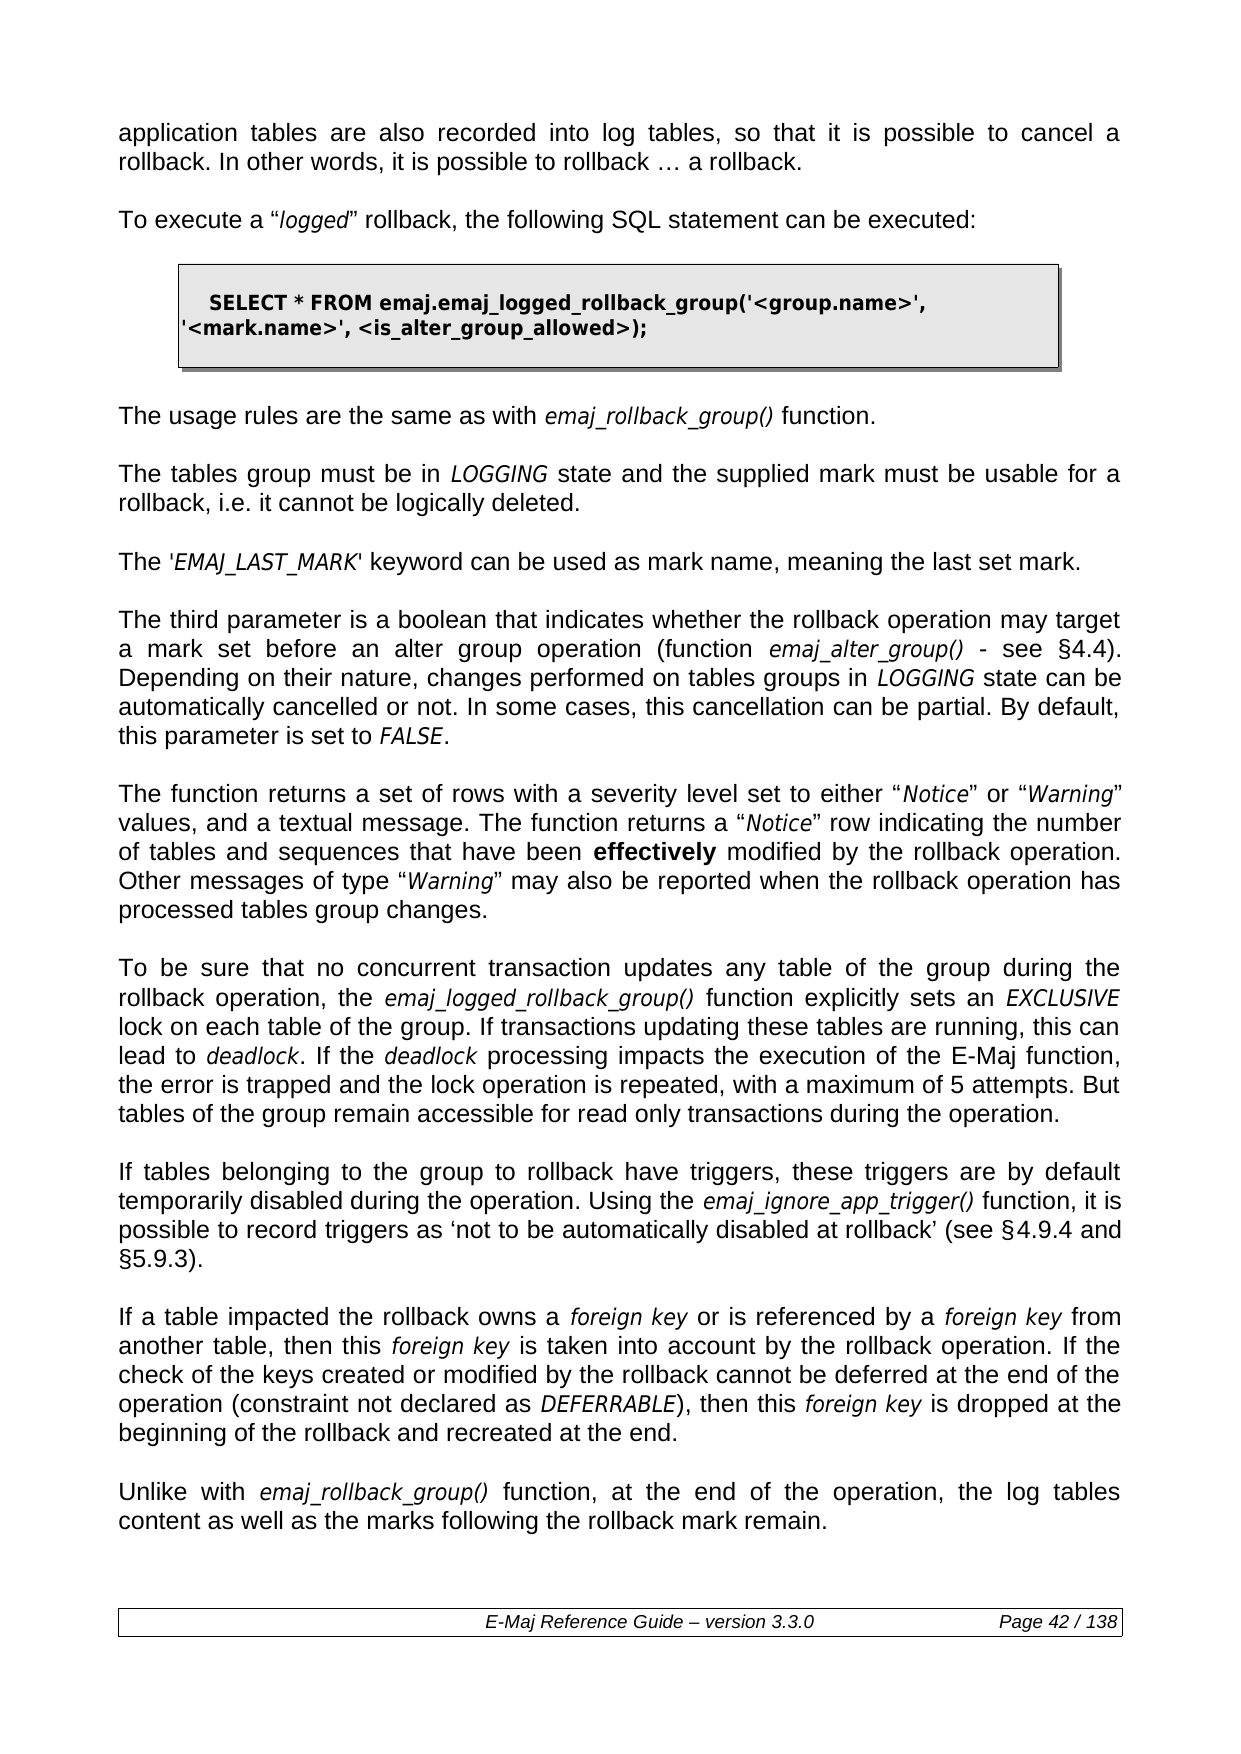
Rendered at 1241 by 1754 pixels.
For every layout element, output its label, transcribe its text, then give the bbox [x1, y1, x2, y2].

text The function returns a set of rows with a severity level set to either “Notice” or “Warning” values, and a textual message. The function returns a “Notice” row indicating the number of tables and sequences that have been effectively modified by the rollback operation. Other messages of type “Warning” may also be reported when the rollback operation has processed tables group changes. [118, 779, 1122, 924]
text The tables group must be in LOGGING state and the supplied mark must be usable for a rollback, i.e. it cannot be logically deleted. [118, 459, 1122, 517]
text application tables are also recorded into log tables, so that it is possible to cancel a rollback. In other words, it is possible to rollback … a rollback. [118, 118, 1122, 176]
text The third parameter is a boolean that indicates whether the rollback operation may target a mark set before an alter group operation (function emaj_alter_group() - see §4.4). Depending on their nature, changes performed on tables groups in LOGGING state can be automatically cancelled or not. In some cases, this cancellation can be partial. By default, this parameter is set to FALSE. [118, 604, 1122, 750]
text SELECT * FROM emaj.emaj_logged_rollback_group('<group.name>', '<mark.name>', <is_alter_group_allowed>); [179, 288, 1058, 337]
text To execute a “logged” rollback, the following SQL statement can be executed: [118, 205, 1122, 234]
text The usage rules are the same as with emaj_rollback_group() function. [118, 401, 1122, 430]
text The 'EMAJ_LAST_MARK' keyword can be used as mark name, meaning the last set mark. [118, 546, 1122, 576]
text To be sure that no concurrent transaction updates any table of the group during the rollback operation, the emaj_logged_rollback_group() function explicitly sets an EXCLUSIVE lock on each table of the group. If transactions updating these tables are running, this can lead to deadlock. If the deadlock processing impacts the execution of the E-Maj function, the error is trapped and the lock operation is repeated, with a maximum of 5 attempts. But tables of the group remain accessible for read only transactions during the operation. [118, 953, 1122, 1128]
text Unlike with emaj_rollback_group() function, at the end of the operation, the log tables content as well as the marks following the rollback mark remain. [118, 1476, 1122, 1534]
text If tables belonging to the group to rollback have triggers, these triggers are by default temporarily disabled during the operation. Using the emaj_ignore_app_trigger() function, it is possible to record triggers as ‘not to be automatically disabled at rollback’ (see §4.9.4 and §5.9.3). [118, 1157, 1122, 1273]
text If a table impacted the rollback owns a foreign key or is referenced by a foreign key from another table, then this foreign key is taken into account by the rollback operation. If the check of the keys created or modified by the rollback cannot be deferred at the end of the operation (constraint not declared as DEFERRABLE), then this foreign key is dropped at the beginning of the rollback and recreated at the end. [118, 1302, 1122, 1447]
